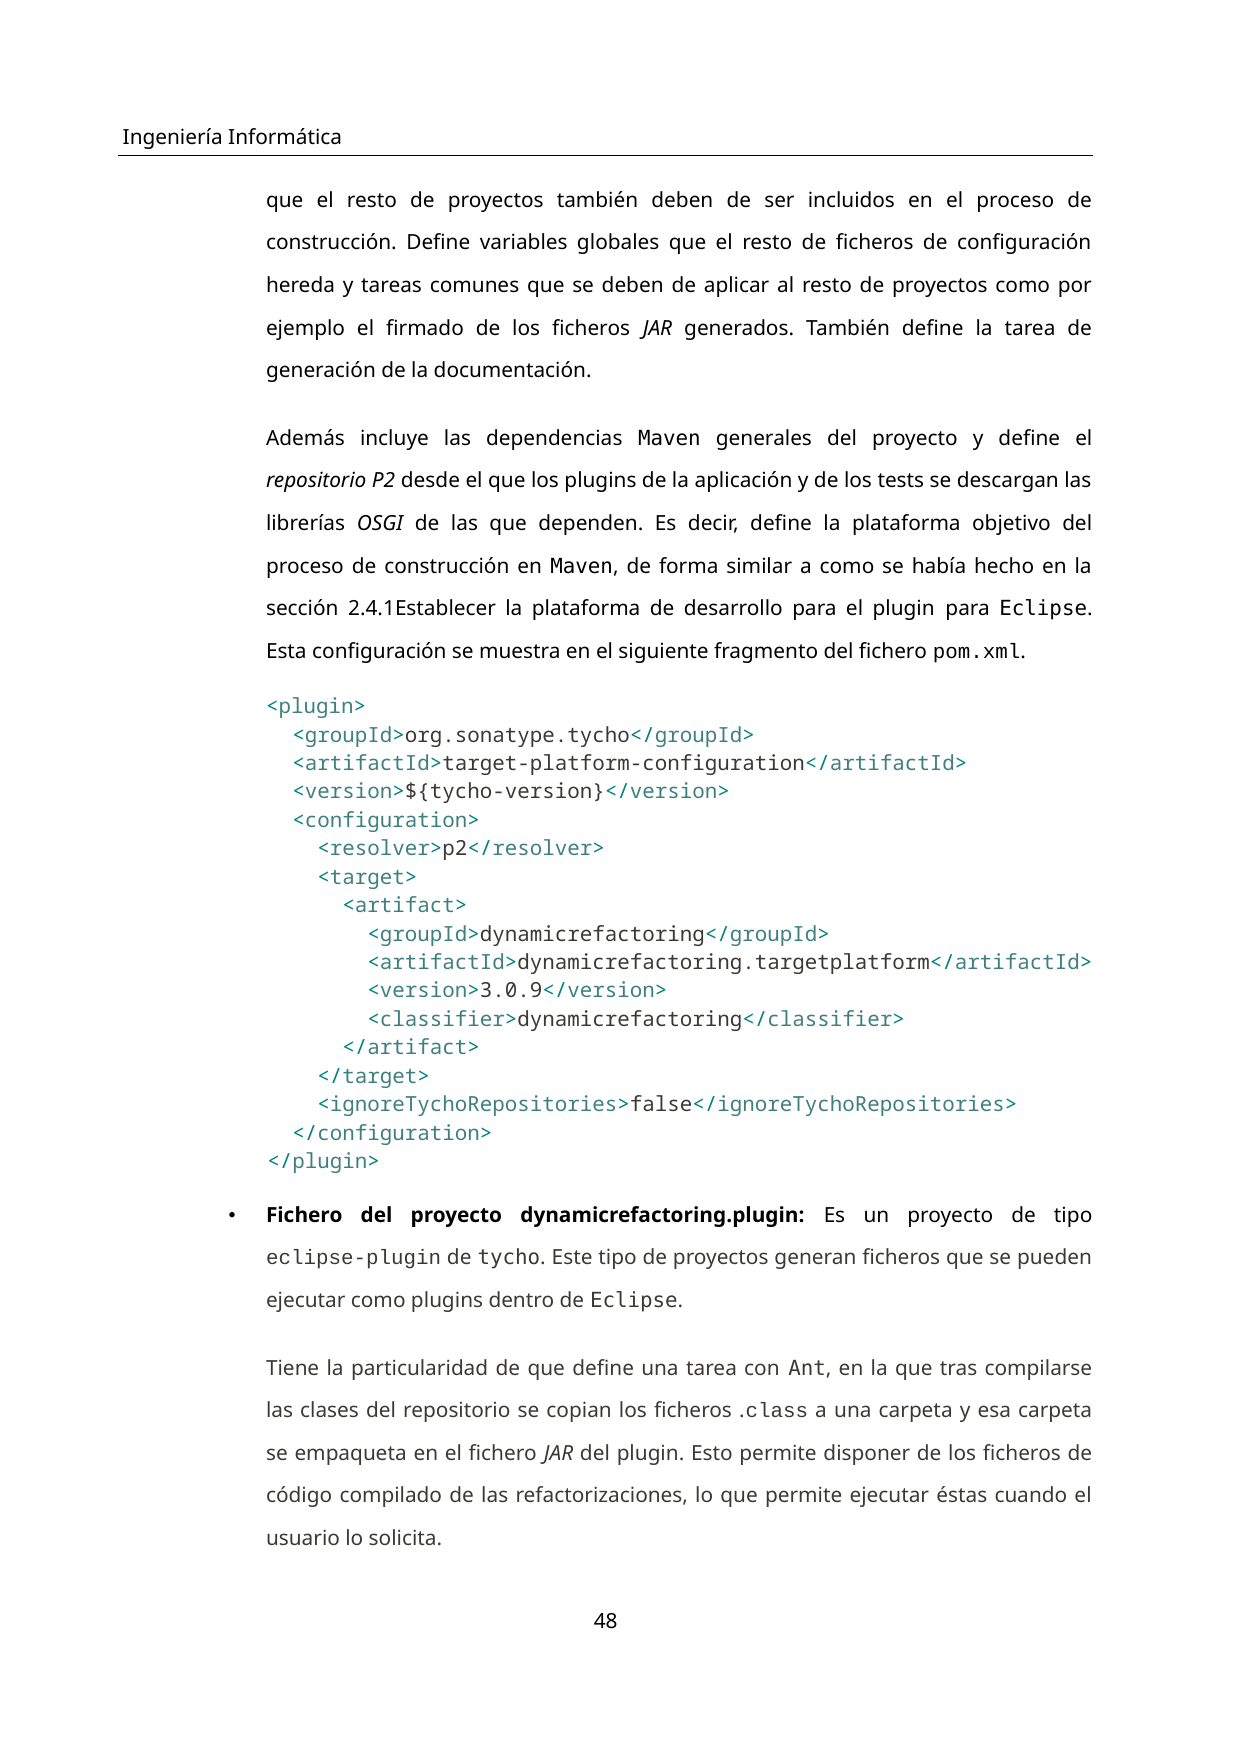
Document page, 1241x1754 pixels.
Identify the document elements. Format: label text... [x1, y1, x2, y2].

list Además incluye las dependencias Maven generales del proyecto y define el repositorio P2 desde el que los plugins de la aplicación y de los tests se descargan las librerías OSGI de las que dependen. Es decir, define la plataforma objetivo del proceso de construcción en Maven, de forma similar a como se había hecho en la sección 2.4.1Establecer la plataforma de desarrollo para el plugin para Eclipse. Esta configuración se muestra en el siguiente fragmento del fichero pom.xml. [228, 423, 1093, 664]
text <groupId>dynamicrefactoring</groupId> [192, 919, 1093, 947]
text <groupId>org.sonatype.tycho</groupId> [192, 720, 1093, 748]
list Tiene la particularidad de que define una tarea con Ant, en la que tras compilarse las clases del repositorio se copian los ficheros .class a una carpeta y esa carpeta se empaqueta en el fichero JAR del plugin. Esto permite disponer de los ficheros de código compilado de las refactorizaciones, lo que permite ejecutar éstas cuando el usuario lo solicita. [228, 1353, 1093, 1552]
text <artifact> [192, 890, 1093, 919]
text </configuration> [192, 1118, 1093, 1146]
text <version>3.0.9</version> [192, 976, 1093, 1004]
text </artifact> [192, 1032, 1093, 1061]
text <version>${tycho-version}</version> [192, 777, 1093, 805]
text <classifier>dynamicrefactoring</classifier> [192, 1004, 1093, 1032]
text <resolver>p2</resolver> [192, 833, 1093, 862]
text <artifactId>target-platform-configuration</artifactId> [192, 748, 1093, 777]
text </plugin> [192, 1146, 1093, 1175]
list <plugin> [228, 691, 1093, 720]
text </target> [192, 1061, 1093, 1089]
text <artifactId>dynamicrefactoring.targetplatform</artifactId> [192, 947, 1093, 976]
text <configuration> [192, 805, 1093, 833]
text <ignoreTychoRepositories>false</ignoreTychoRepositories> [192, 1089, 1093, 1118]
list que el resto de proyectos también deben de ser incluidos en el proceso de construcción. Define variables globales que el resto de ficheros de configuración hereda y tareas comunes que se deben de aplicar al resto de proyectos como por ejemplo el firmado de los ficheros JAR generados. También define la tarea de generación de la documentación. [228, 185, 1093, 384]
text <target> [192, 862, 1093, 890]
list Fichero del proyecto dynamicrefactoring.plugin: Es un proyecto de tipo eclipse-plugin de tycho. Este tipo de proyectos generan ficheros que se pueden ejecutar como plugins dentro de Eclipse. [228, 1200, 1093, 1313]
